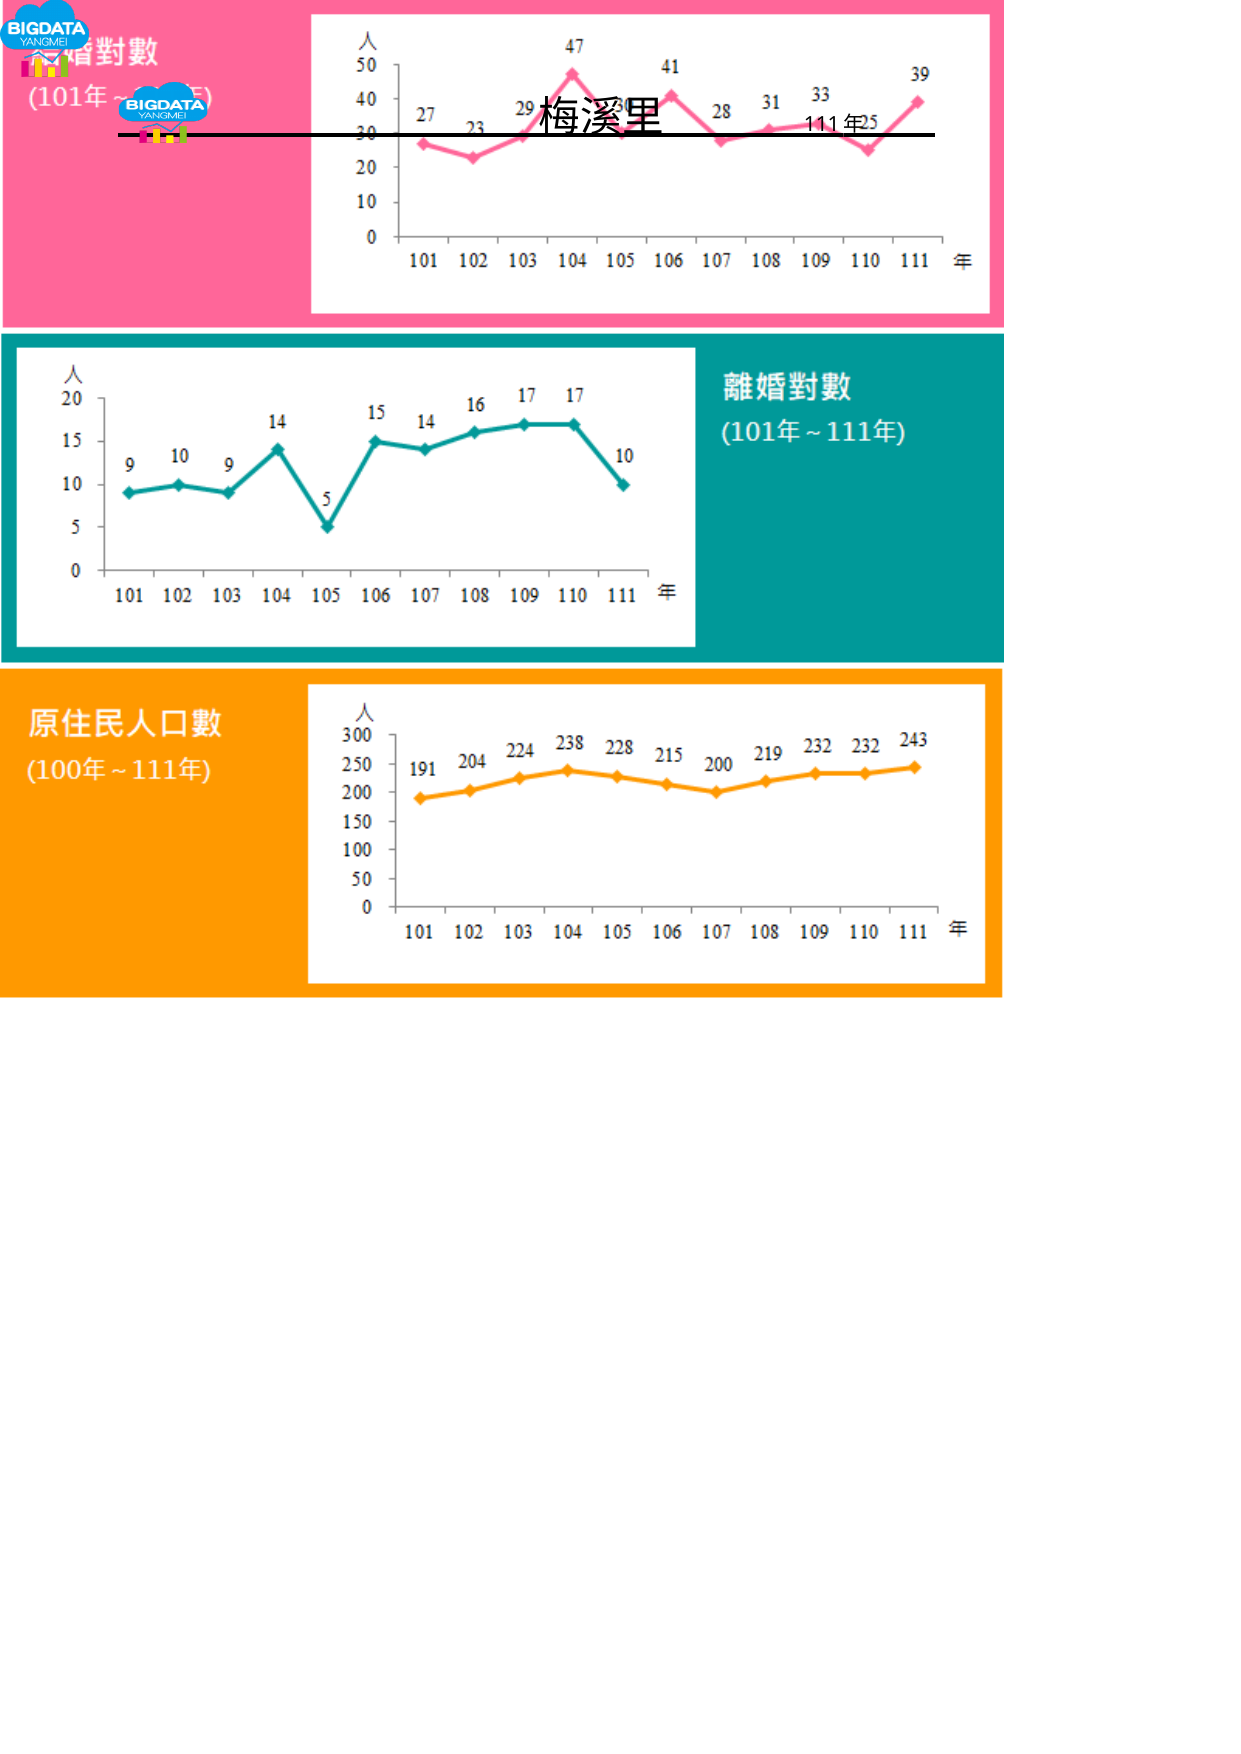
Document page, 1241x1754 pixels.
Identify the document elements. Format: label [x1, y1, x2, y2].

picture [27, 23, 63, 34]
picture [0, 0, 1004, 1463]
picture [0, 0, 47, 28]
picture [73, 23, 84, 34]
picture [63, 23, 73, 34]
picture [8, 23, 19, 34]
